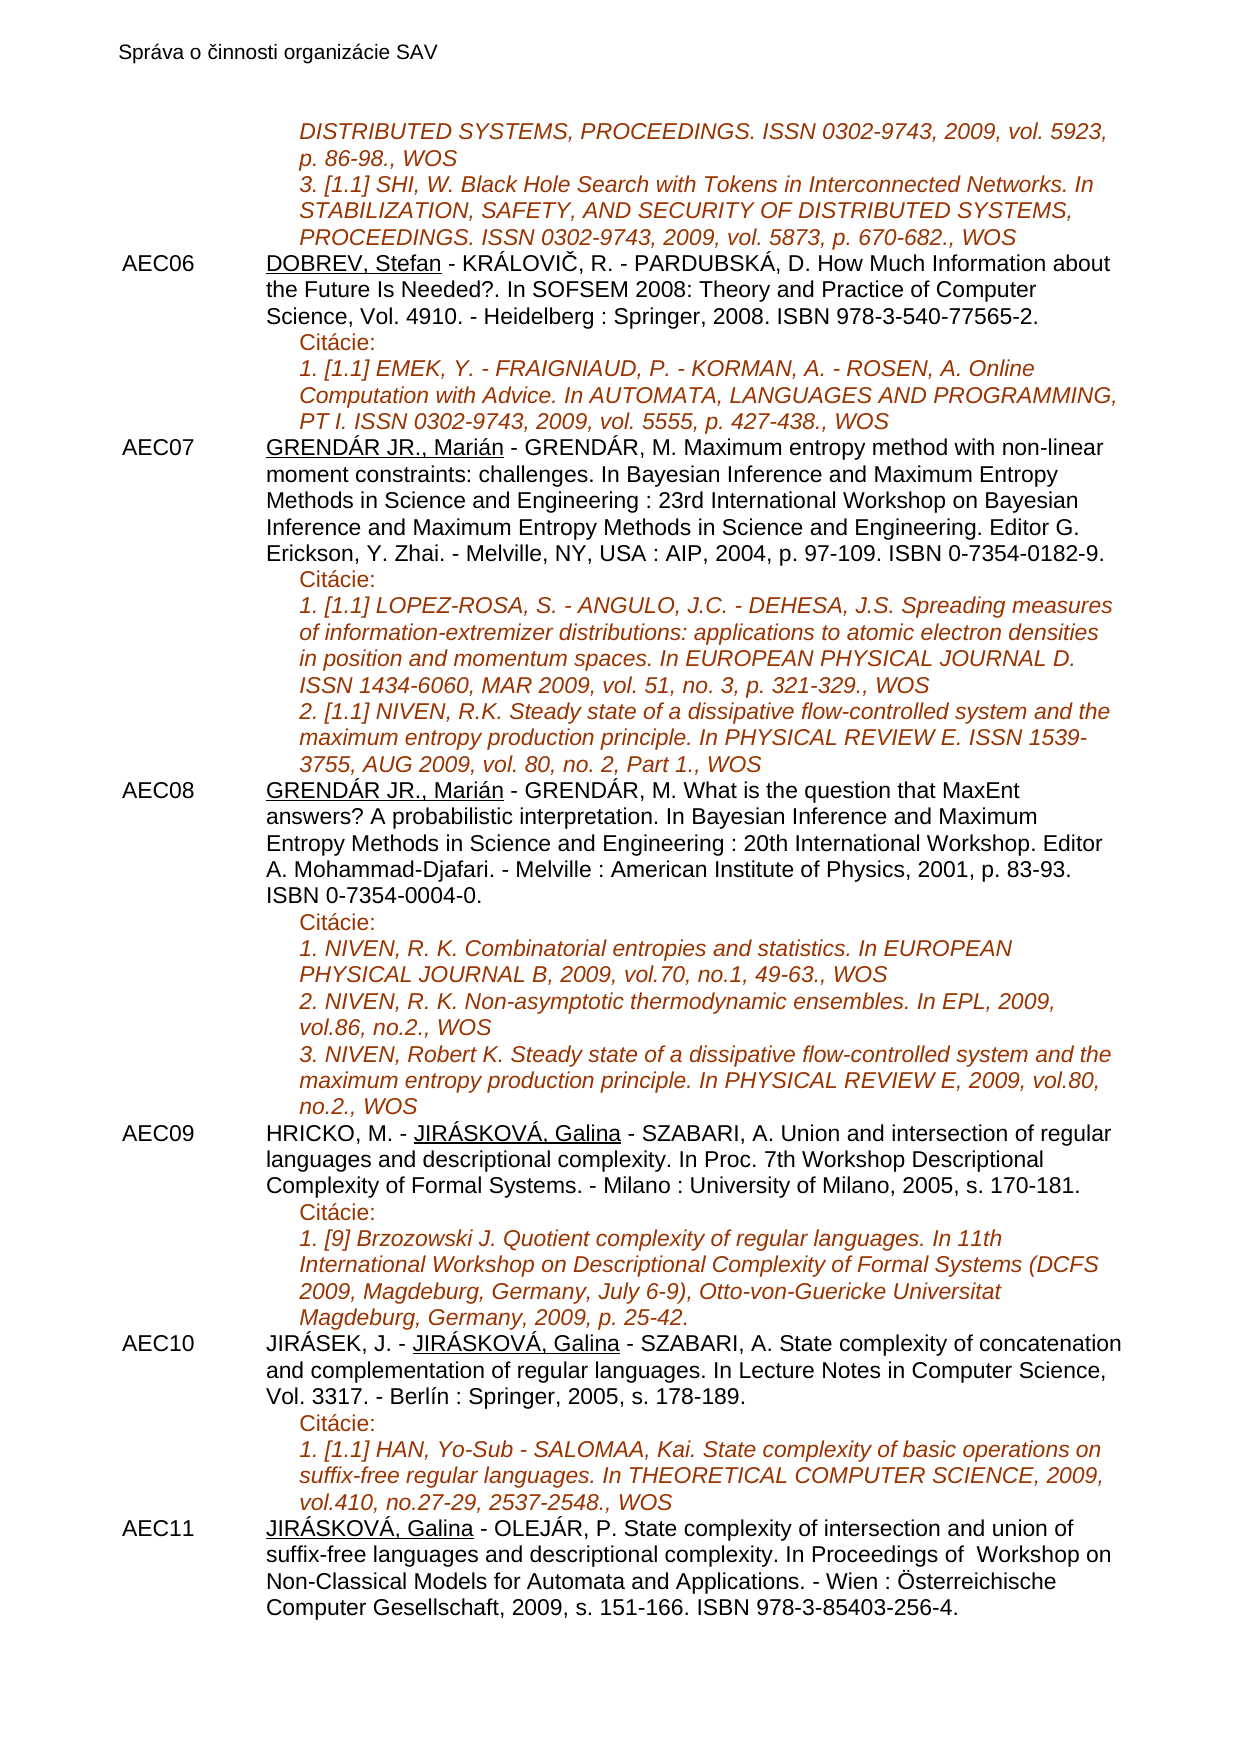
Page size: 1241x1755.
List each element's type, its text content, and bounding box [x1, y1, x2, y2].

table_cell AEC10 [122, 1330, 266, 1409]
table_cell 1. [9] Brzozowski J. Quotient complexity of regular languages. In 11th International Workshop on Descriptional Complexity of Formal Systems (DCFS 2009, Magdeburg, Germany, July 6-9), Otto-von-Guericke Universitat Magdeburg, Germany, 2009, p. 25-42. [122, 1225, 1122, 1330]
table_cell HRICKO, M. - JIRÁSKOVÁ, Galina - SZABARI, A. Union and intersection of regular languages and descriptional complexity. In Proc. 7th Workshop Descriptional Complexity of Formal Systems. - Milano : University of Milano, 2005, s. 170-181. [266, 1120, 1122, 1199]
table_cell AEC11 [122, 1515, 266, 1620]
table_cell 1. NIVEN, R. K. Combinatorial entropies and statistics. In EUROPEAN PHYSICAL JOURNAL B, 2009, vol.70, no.1, 49-63., WOS [122, 935, 1122, 988]
table_cell AEC08 [122, 777, 266, 909]
table_cell Citácie: [122, 1199, 1122, 1225]
table_cell AEC09 [122, 1120, 266, 1199]
table_cell 2. [1.1] NIVEN, R.K. Steady state of a dissipative flow-controlled system and the maximum entropy production principle. In PHYSICAL REVIEW E. ISSN 1539-3755, AUG 2009, vol. 80, no. 2, Part 1., WOS [122, 698, 1122, 777]
table_cell 3. NIVEN, Robert K. Steady state of a dissipative flow-controlled system and the maximum entropy production principle. In PHYSICAL REVIEW E, 2009, vol.80, no.2., WOS [122, 1041, 1122, 1119]
table_cell DOBREV, Stefan - KRÁLOVIČ, R. - PARDUBSKÁ, D. How Much Information about the Future Is Needed?. In SOFSEM 2008: Theory and Practice of Computer Science, Vol. 4910. - Heidelberg : Springer, 2008. ISBN 978-3-540-77565-2. [266, 250, 1122, 329]
table_cell GRENDÁR JR., Marián - GRENDÁR, M. What is the question that MaxEnt answers? A probabilistic interpretation. In Bayesian Inference and Maximum Entropy Methods in Science and Engineering : 20th International Workshop. Editor A. Mohammad-Djafari. - Melville : American Institute of Physics, 2001, p. 83-93. ISBN 0-7354-0004-0. [266, 777, 1122, 909]
table_cell Citácie: [122, 909, 1122, 935]
table_cell AEC06 [122, 250, 266, 329]
table_cell 1. [1.1] LOPEZ-ROSA, S. - ANGULO, J.C. - DEHESA, J.S. Spreading measures of information-extremizer distributions: applications to atomic electron densities in position and momentum spaces. In EUROPEAN PHYSICAL JOURNAL D. ISSN 1434-6060, MAR 2009, vol. 51, no. 3, p. 321-329., WOS [122, 593, 1122, 698]
table_cell 2. NIVEN, R. K. Non-asymptotic thermodynamic ensembles. In EPL, 2009, vol.86, no.2., WOS [122, 988, 1122, 1041]
table_cell 3. [1.1] SHI, W. Black Hole Search with Tokens in Interconnected Networks. In STABILIZATION, SAFETY, AND SECURITY OF DISTRIBUTED SYSTEMS, PROCEEDINGS. ISSN 0302-9743, 2009, vol. 5873, p. 670-682., WOS [122, 171, 1122, 250]
table_cell AEC07 [122, 434, 266, 566]
table_cell JIRÁSKOVÁ, Galina - OLEJÁR, P. State complexity of intersection and union of suffix-free languages and descriptional complexity. In Proceedings of Workshop on Non-Classical Models for Automata and Applications. - Wien : Österreichische Computer Gesellschaft, 2009, s. 151-166. ISBN 978-3-85403-256-4. [266, 1515, 1122, 1620]
table_cell Citácie: [122, 329, 1122, 355]
table_cell 1. [1.1] HAN, Yo-Sub - SALOMAA, Kai. State complexity of basic operations on suffix-free regular languages. In THEORETICAL COMPUTER SCIENCE, 2009, vol.410, no.27-29, 2537-2548., WOS [122, 1436, 1122, 1515]
table_cell Citácie: [122, 566, 1122, 592]
table_cell GRENDÁR JR., Marián - GRENDÁR, M. Maximum entropy method with non-linear moment constraints: challenges. In Bayesian Inference and Maximum Entropy Methods in Science and Engineering : 23rd International Workshop on Bayesian Inference and Maximum Entropy Methods in Science and Engineering. Editor G. Erickson, Y. Zhai. - Melville, NY, USA : AIP, 2004, p. 97-109. ISBN 0-7354-0182-9. [266, 434, 1122, 566]
table_cell DISTRIBUTED SYSTEMS, PROCEEDINGS. ISSN 0302-9743, 2009, vol. 5923, p. 86-98., WOS [122, 118, 1122, 171]
table_cell Citácie: [122, 1410, 1122, 1436]
table_cell JIRÁSEK, J. - JIRÁSKOVÁ, Galina - SZABARI, A. State complexity of concatenation and complementation of regular languages. In Lecture Notes in Computer Science, Vol. 3317. - Berlín : Springer, 2005, s. 178-189. [266, 1330, 1122, 1409]
table_cell 1. [1.1] EMEK, Y. - FRAIGNIAUD, P. - KORMAN, A. - ROSEN, A. Online Computation with Advice. In AUTOMATA, LANGUAGES AND PROGRAMMING, PT I. ISSN 0302-9743, 2009, vol. 5555, p. 427-438., WOS [122, 355, 1122, 434]
